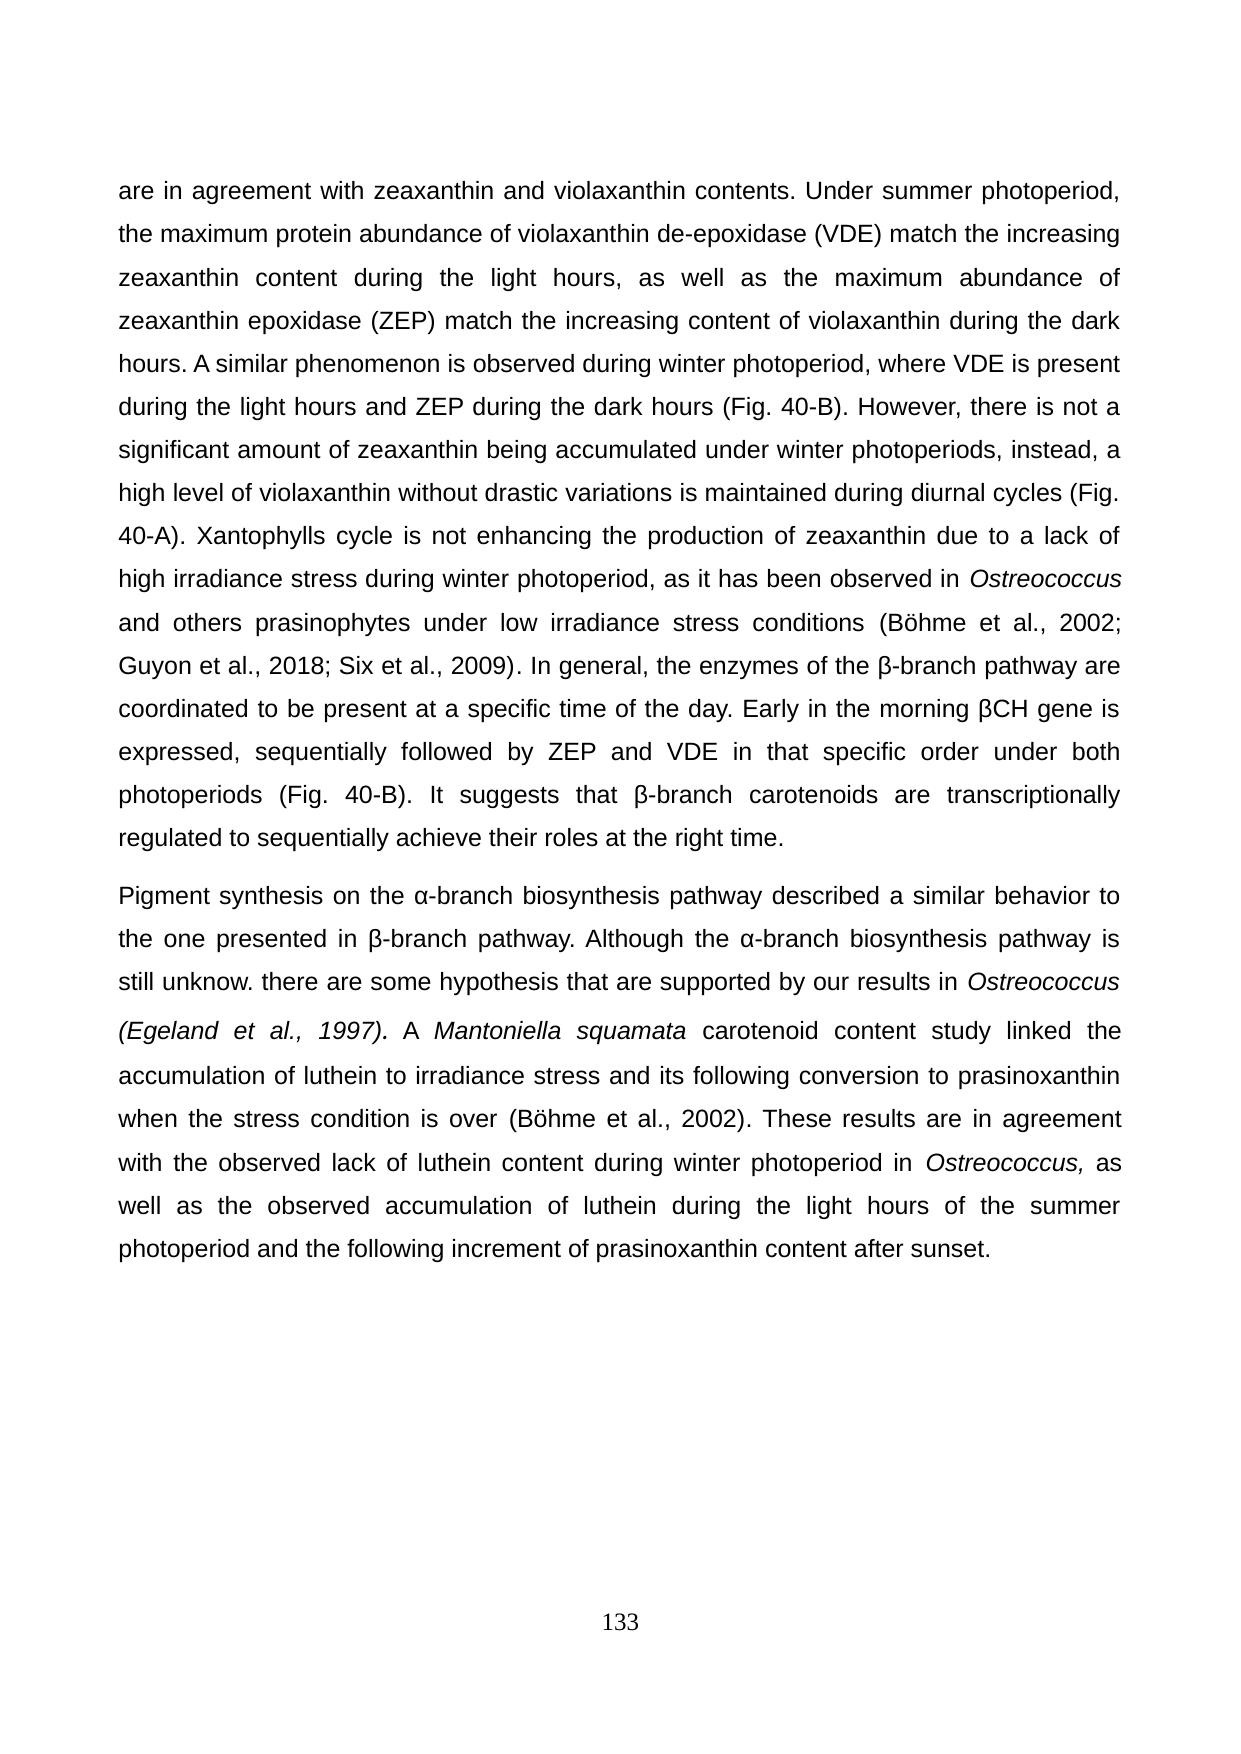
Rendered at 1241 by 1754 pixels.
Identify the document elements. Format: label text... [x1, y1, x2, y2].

text Pigment synthesis on the α-branch biosynthesis pathway described a similar behavior to the one presented in β-branch pathway. Although the α-branch biosynthesis pathway is still unknow. there are some hypothesis that are supported by our results in Ostreococcus (Egeland et al., 1997)⁠. A Mantoniella squamata carotenoid content study linked the accumulation of luthein to irradiance stress and its following conversion to prasinoxanthin when the stress condition is over (Böhme et al., 2002)⁠. These results are in agreement with the observed lack of luthein content during winter photoperiod in Ostreococcus, as well as the observed accumulation of luthein during the light hours of the summer photoperiod and the following increment of prasinoxanthin content after sunset. [118, 881, 1122, 1263]
text are in agreement with zeaxanthin and violaxanthin contents. Under summer photoperiod, the maximum protein abundance of violaxanthin de-epoxidase (VDE) match the increasing zeaxanthin content during the light hours, as well as the maximum abundance of zeaxanthin epoxidase (ZEP) match the increasing content of violaxanthin during the dark hours. A similar phenomenon is observed during winter photoperiod, where VDE is present during the light hours and ZEP during the dark hours (Fig. 40-B). However, there is not a significant amount of zeaxanthin being accumulated under winter photoperiods, instead, a high level of violaxanthin without drastic variations is maintained during diurnal cycles (Fig. 40-A). Xantophylls cycle is not enhancing the production of zeaxanthin due to a lack of high irradiance stress during winter photoperiod, as it has been observed in Ostreococcus and others prasinophytes under low irradiance stress conditions (Böhme et al., 2002; Guyon et al., 2018; Six et al., 2009)⁠. In general, the enzymes of the β-branch pathway are coordinated to be present at a specific time of the day. Early in the morning βCH gene is expressed, sequentially followed by ZEP and VDE in that specific order under both photoperiods (Fig. 40-B). It suggests that β-branch carotenoids are transcriptionally regulated to sequentially achieve their roles at the right time. [118, 176, 1122, 852]
